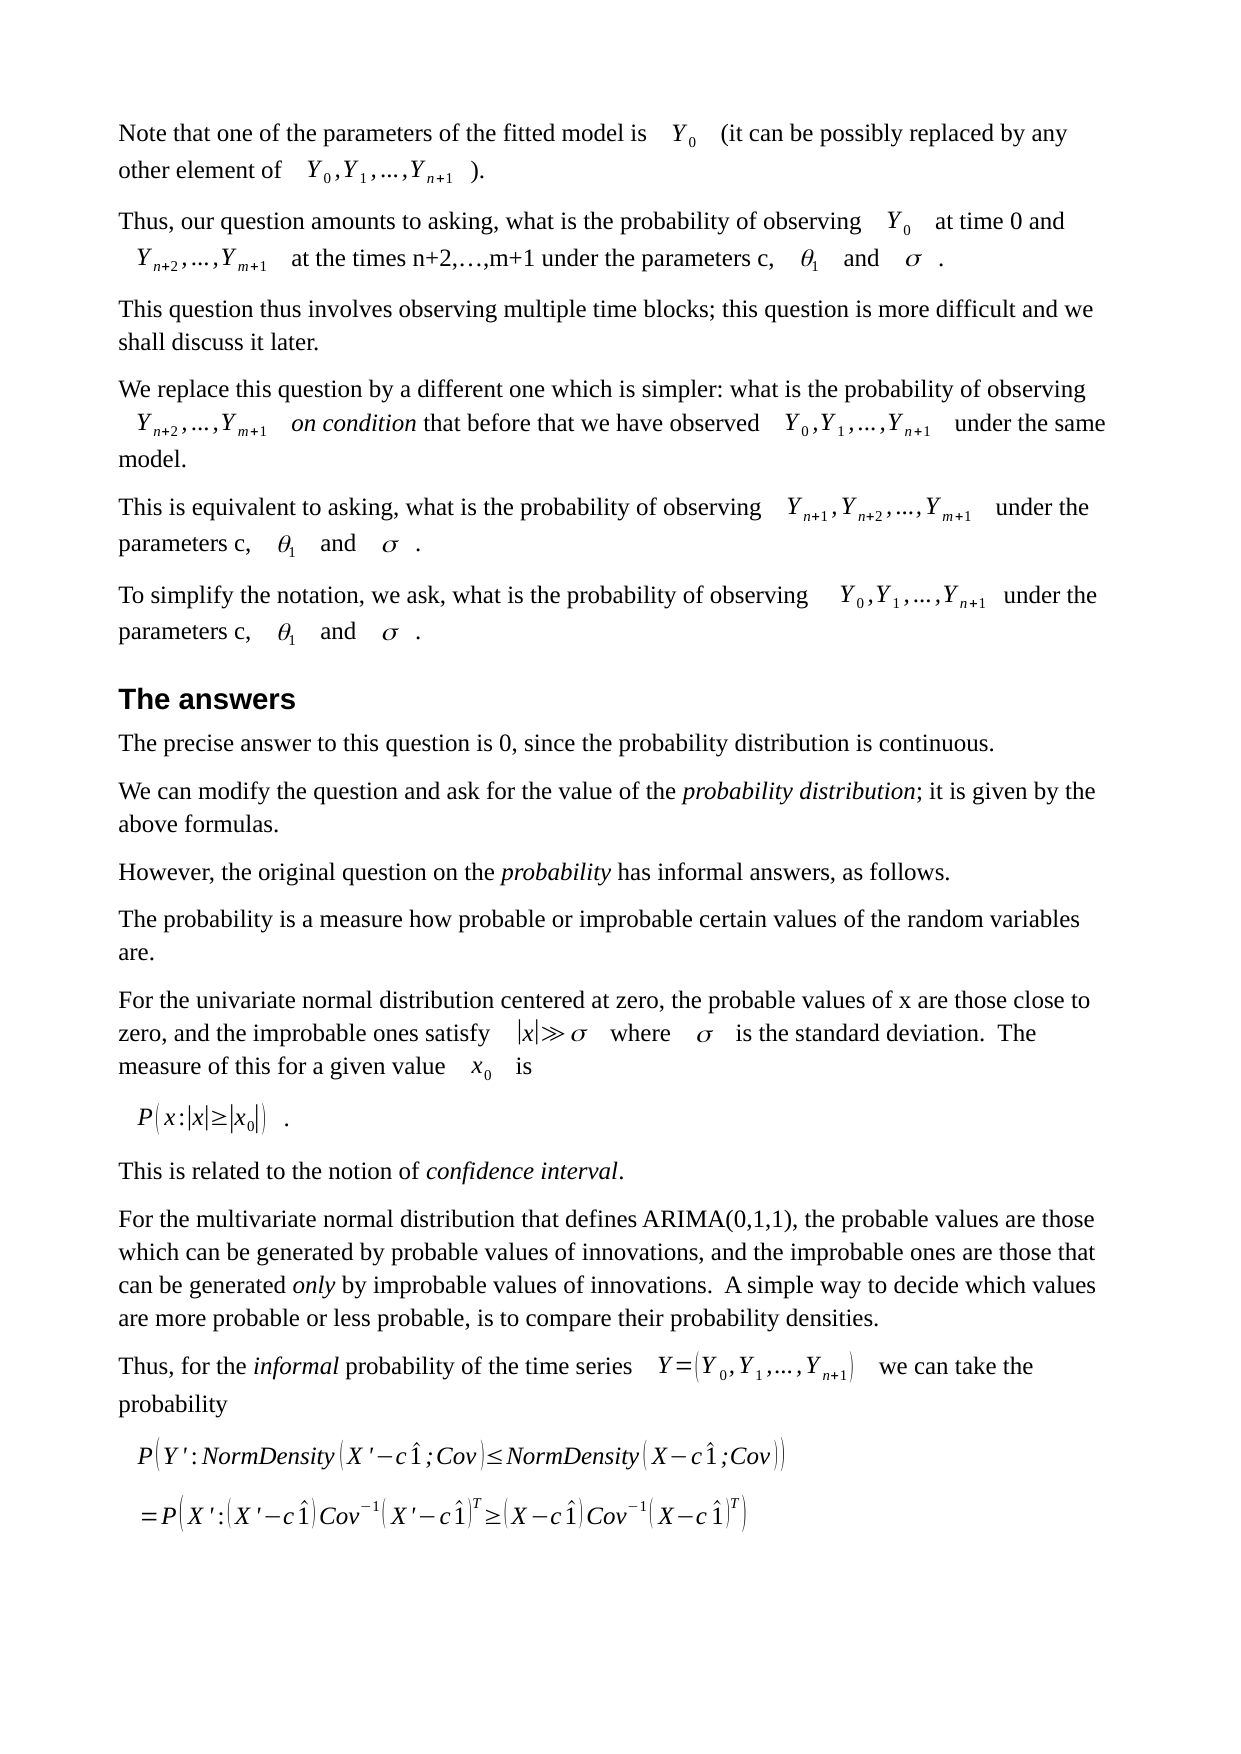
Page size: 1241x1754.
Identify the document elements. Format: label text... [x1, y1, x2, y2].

text Thus, our question amounts to asking, what is the probability of observing at time 0 and at the times n+2,…,m+1 under the parameters c, and . [118, 206, 1122, 275]
text The probability is a measure how probable or improbable certain values of the random variables are. [118, 904, 1122, 966]
text However, the original question on the probability has informal answers, as follows. [118, 857, 1122, 886]
text For the multivariate normal distribution that defines ARIMA(0,1,1), the probable values are those which can be generated by probable values of innovations, and the improbable ones are those that can be generated only by improbable values of innovations. A simple way to decide which values are more probable or less probable, is to compare their probability densities. [118, 1204, 1122, 1331]
text For the univariate normal distribution centered at zero, the probable values of x are those close to zero, and the improbable ones satisfy where is the standard deviation. The measure of this for a given value is [118, 985, 1122, 1083]
text Thus, for the informal probability of the time series we can take the probability [118, 1350, 1122, 1418]
text This is equivalent to asking, what is the probability of observing under the parameters c, and . [118, 492, 1122, 561]
text To simplify the notation, we ask, what is the probability of observing under the parameters c, and . [118, 580, 1122, 649]
text This is related to the notion of confidence interval. [118, 1156, 1122, 1185]
text This question thus involves observing multiple time blocks; this question is more difficult and we shall discuss it later. [118, 294, 1122, 356]
subtitle The answers [118, 682, 1122, 716]
text Note that one of the parameters of the fitted model is (it can be possibly replaced by any other element of ). [118, 118, 1122, 187]
text The precise answer to this question is 0, since the probability distribution is continuous. [118, 728, 1122, 757]
text . [118, 1102, 1122, 1137]
text We replace this question by a different one which is simpler: what is the probability of observing on condition that before that we have observed under the same model. [118, 374, 1122, 473]
text We can modify the question and ask for the value of the probability distribution; it is given by the above formulas. [118, 776, 1122, 838]
